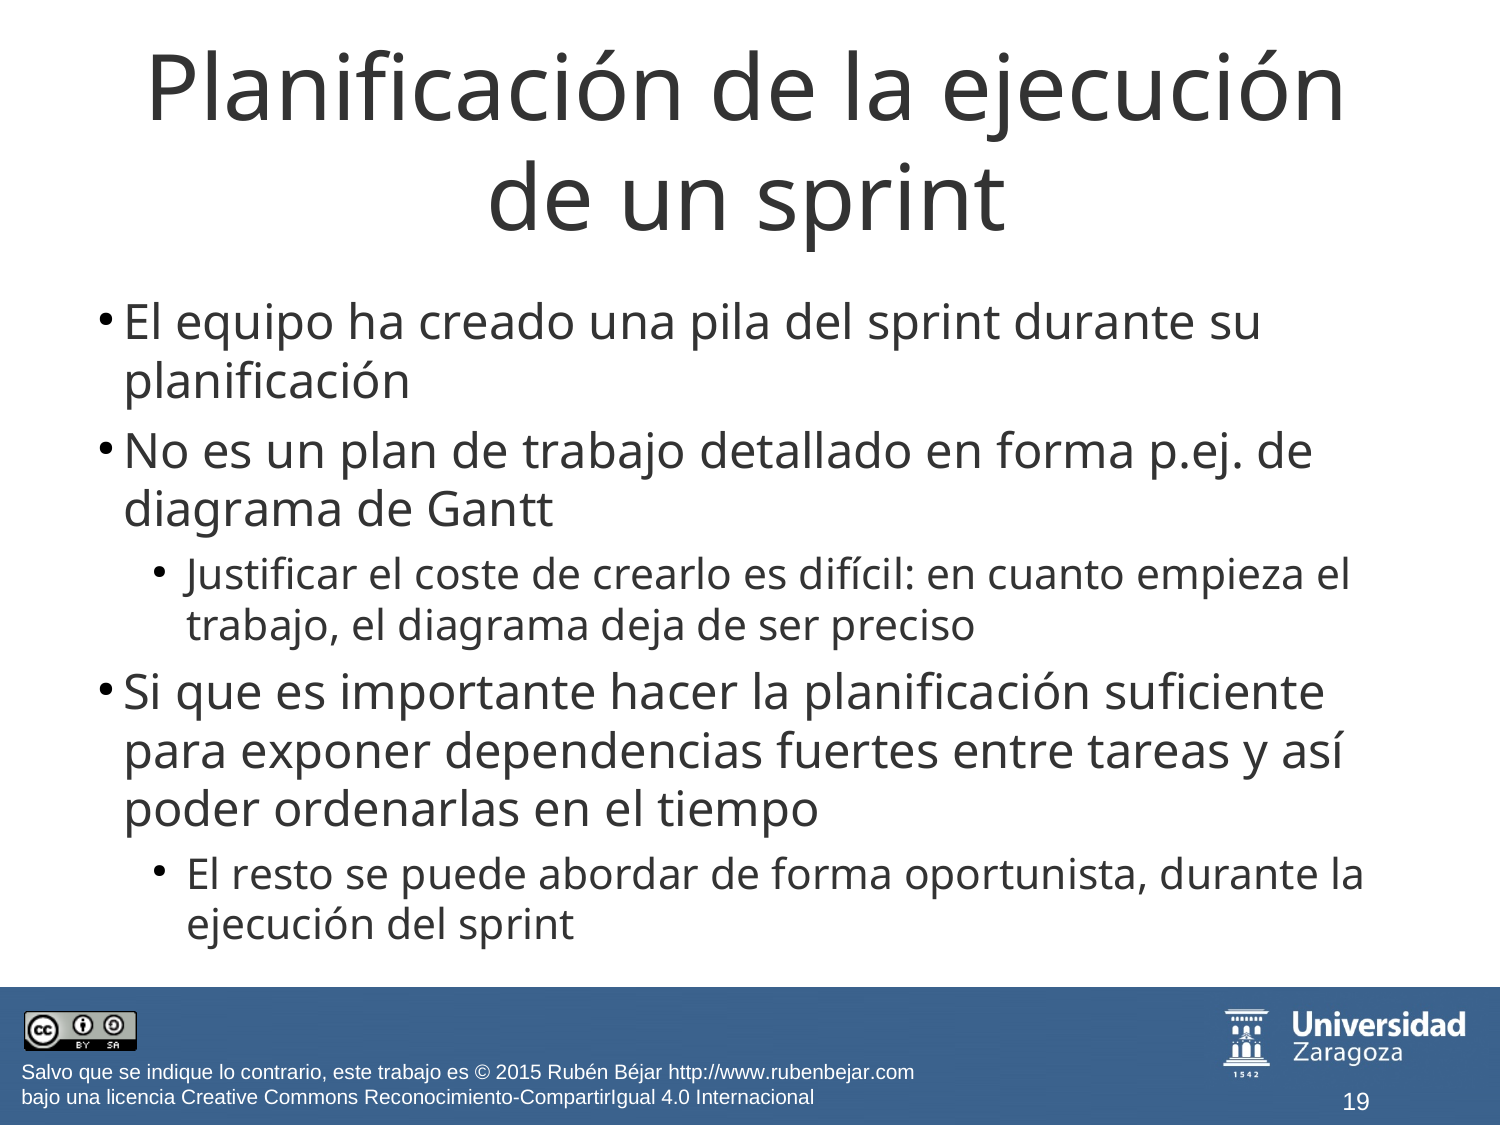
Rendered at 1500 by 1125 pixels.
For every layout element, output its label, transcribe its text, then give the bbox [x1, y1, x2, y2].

list El equipo ha creado una pila del sprint durante su planificación No es un plan de trabajo detallado en forma p.ej. de diagrama de Gantt Justificar el coste de crearlo es difícil: en cuanto empieza el trabajo, el diagrama deja de ser preciso Si que es importante hacer la planificación suficiente para exponer dependencias fuertes entre tareas y así poder ordenarlas en el tiempo El resto se puede abordar de forma oportunista, durante la ejecución del sprint [82, 283, 1418, 957]
picture [0, 987, 1500, 1125]
title Planificación de la ejecución de un sprint [74, 21, 1420, 257]
